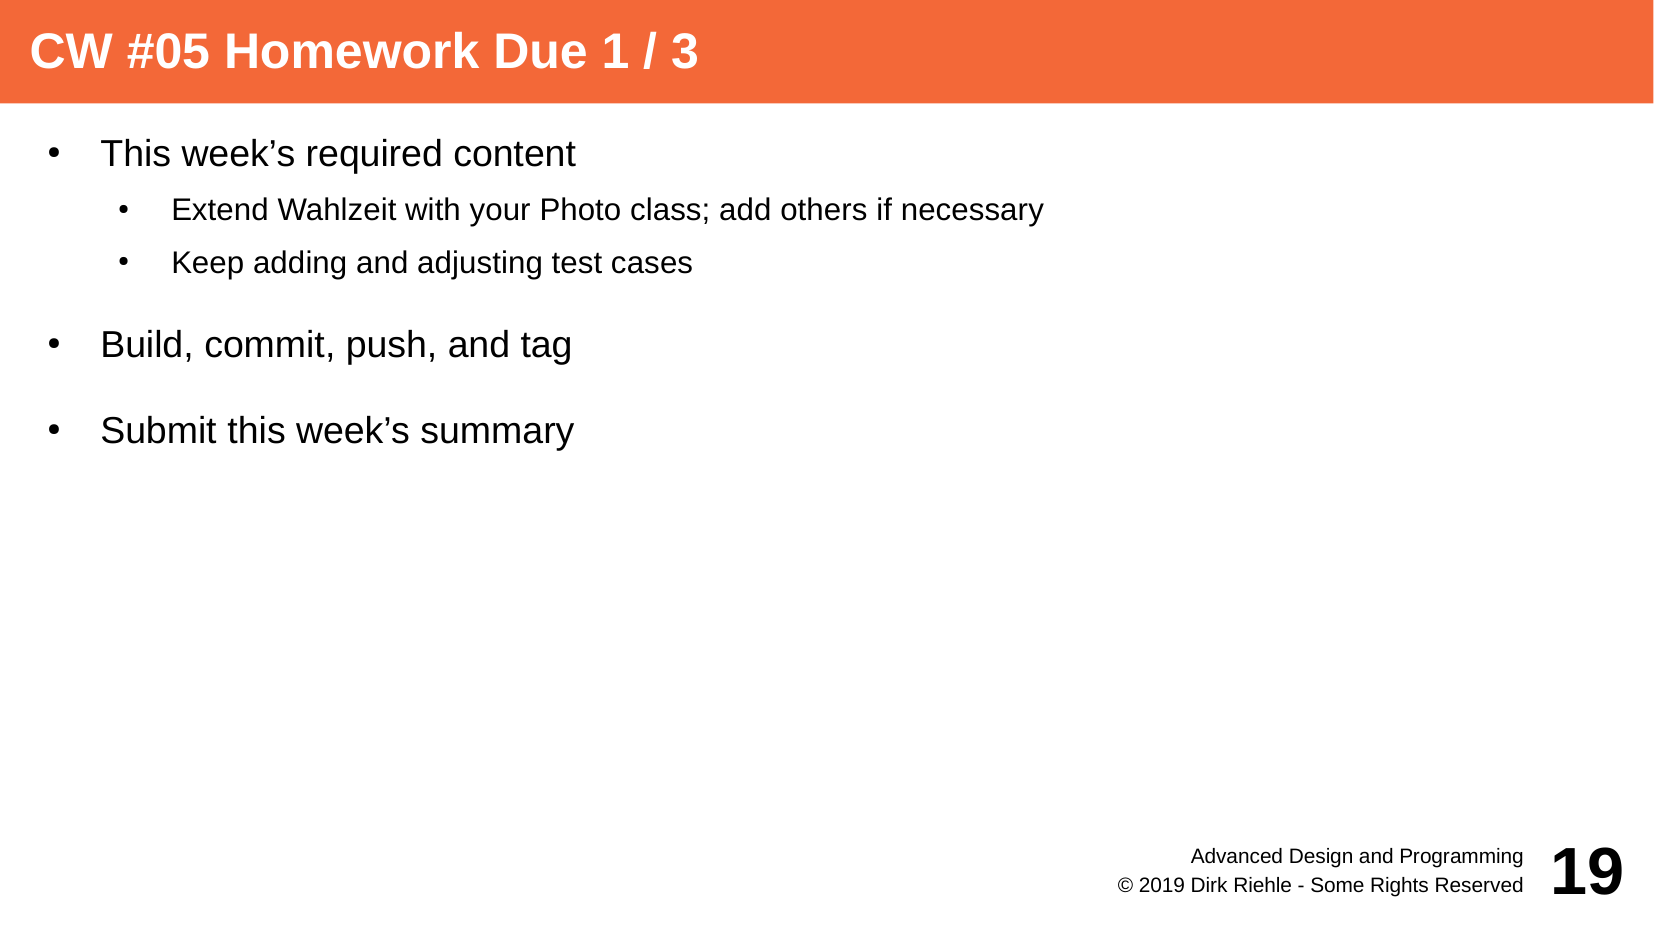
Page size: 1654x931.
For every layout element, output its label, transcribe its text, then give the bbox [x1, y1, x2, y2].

title CW #05 Homework Due 1 / 3 [0, 0, 1654, 104]
list This week’s required content Extend Wahlzeit with your Photo class; add others if necessary Keep adding and adjusting test cases Build, commit, push, and tag Submit this week’s summary [29, 132, 1625, 813]
